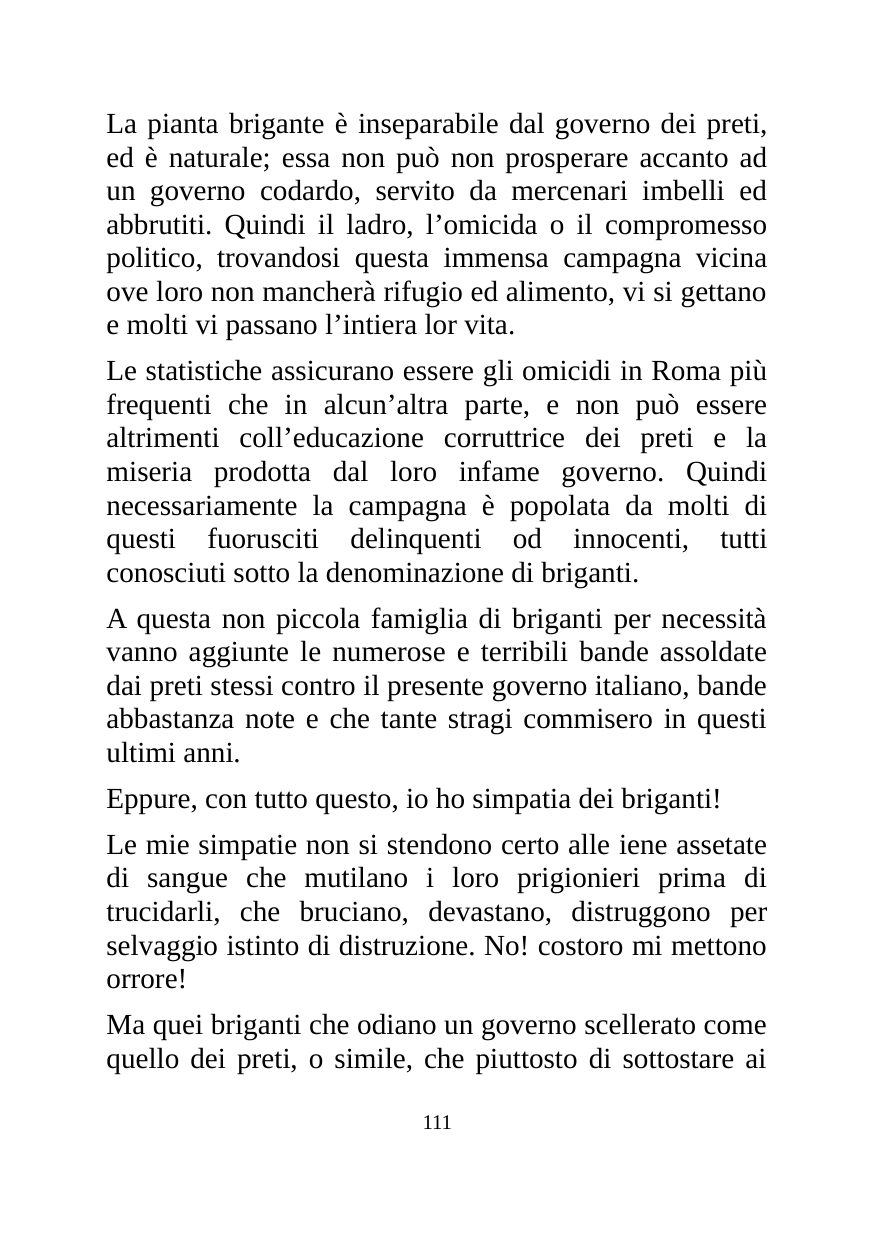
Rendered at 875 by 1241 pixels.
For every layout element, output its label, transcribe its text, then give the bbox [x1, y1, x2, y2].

text Eppure, con tutto questo, io ho simpatia dei briganti! [106, 781, 768, 814]
text Ma quei briganti che odiano un governo scellerato come quello dei preti, o simile, che piuttosto di sottostare ai [106, 1007, 768, 1074]
text A questa non piccola famiglia di briganti per necessità vanno aggiunte le numerose e terribili bande assoldate dai preti stessi contro il presente governo italiano, bande abbastanza note e che tante stragi commisero in questi ultimi anni. [106, 601, 768, 768]
text Le mie simpatie non si stendono certo alle iene assetate di sangue che mutilano i loro prigionieri prima di trucidarli, che bruciano, devastano, distruggono per selvaggio istinto di distruzione. No! costoro mi mettono orrore! [106, 827, 768, 995]
text Le statistiche assicurano essere gli omicidi in Roma più frequenti che in alcun’altra parte, e non può essere altrimenti coll’educazione corruttrice dei preti e la miseria prodotta dal loro infame governo. Quindi necessariamente la campagna è popolata da molti di questi fuorusciti delinquenti od innocenti, tutti conosciuti sotto la denominazione di briganti. [106, 353, 768, 588]
text La pianta brigante è inseparabile dal governo dei preti, ed è naturale; essa non può non prosperare accanto ad un governo codardo, servito da mercenari imbelli ed abbrutiti. Quindi il ladro, l’omicida o il compromesso politico, trovandosi questa immensa campagna vicina ove loro non mancherà rifugio ed alimento, vi si gettano e molti vi passano l’intiera lor vita. [106, 106, 768, 341]
